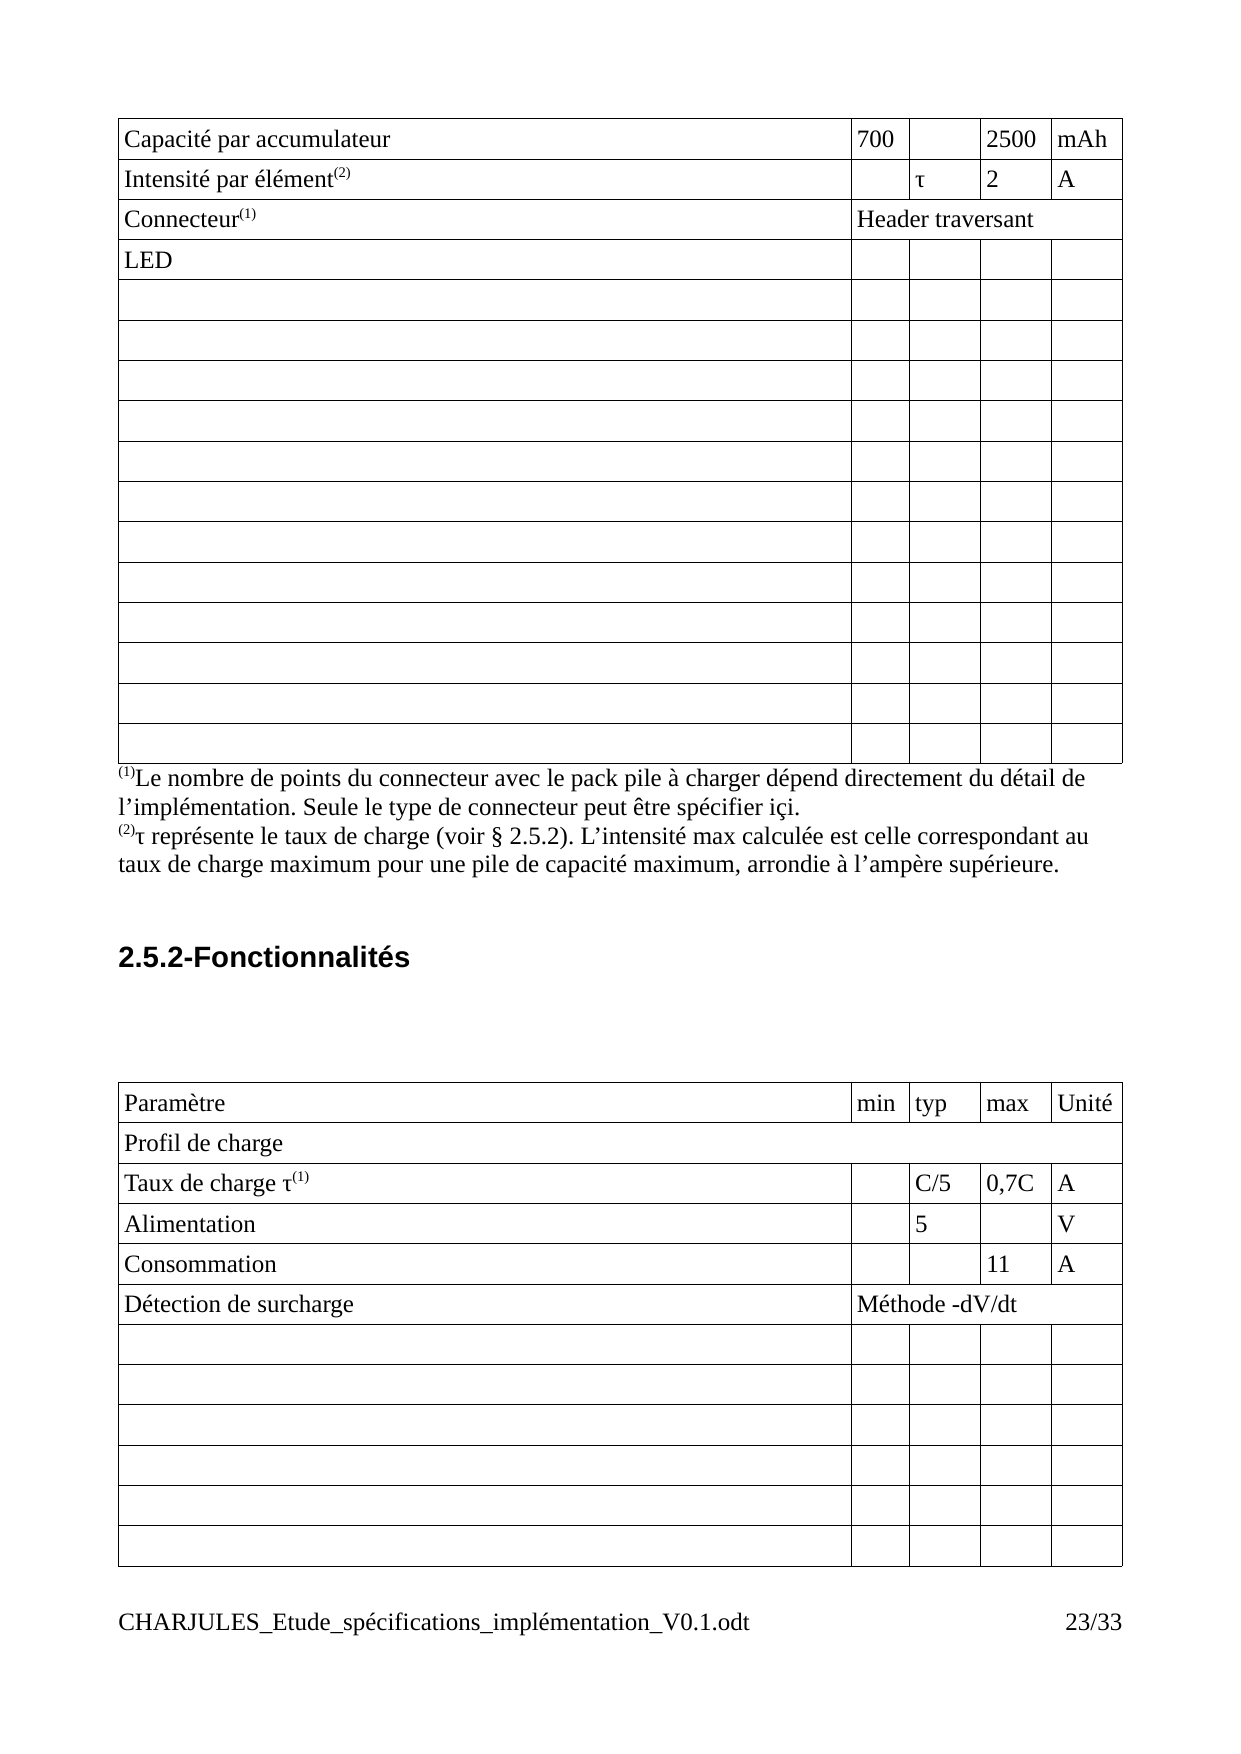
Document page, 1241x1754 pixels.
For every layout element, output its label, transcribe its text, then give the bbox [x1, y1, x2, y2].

table_cell [1052, 1446, 1122, 1485]
table_cell [981, 321, 1051, 360]
table_cell [1052, 563, 1122, 602]
table_cell [981, 1325, 1051, 1364]
table_cell [852, 280, 909, 320]
table_cell [852, 724, 909, 763]
table_cell [119, 522, 851, 562]
table_cell [910, 724, 980, 763]
table_cell [119, 684, 851, 723]
table_header max [981, 1083, 1051, 1122]
table_cell [119, 1526, 851, 1566]
table_cell [1052, 280, 1122, 320]
table_cell [119, 1325, 851, 1364]
table_cell [1052, 1365, 1122, 1404]
table_cell V [1052, 1204, 1122, 1243]
table_cell [852, 401, 909, 441]
table_cell [119, 1365, 851, 1404]
table_cell [119, 442, 851, 481]
table_cell [119, 482, 851, 521]
table_cell [119, 643, 851, 682]
table_cell [119, 1405, 851, 1445]
table_cell [852, 160, 909, 199]
table_cell [1052, 321, 1122, 360]
table_cell [852, 361, 909, 400]
table_cell τ [910, 160, 980, 199]
table_cell Alimentation [119, 1204, 851, 1243]
table_cell [981, 280, 1051, 320]
table_cell [1052, 643, 1122, 682]
table_cell [981, 522, 1051, 562]
table_cell [910, 1325, 980, 1364]
table_cell [981, 603, 1051, 642]
table_cell [981, 1204, 1051, 1243]
table_cell [852, 643, 909, 682]
table_cell [910, 119, 980, 158]
table_cell Connecteur(1) [119, 200, 851, 239]
table_cell 11 [981, 1244, 1051, 1283]
table_cell [1052, 442, 1122, 481]
table_cell [852, 603, 909, 642]
table_cell [910, 401, 980, 441]
table_cell [119, 1486, 851, 1525]
table_cell [1052, 1325, 1122, 1364]
table_cell Capacité par accumulateur [119, 119, 851, 158]
table_cell [1052, 482, 1122, 521]
table_cell [852, 482, 909, 521]
table_cell Profil de charge [119, 1123, 1122, 1162]
table_cell [981, 724, 1051, 763]
table_cell [1052, 522, 1122, 562]
table_cell [981, 1405, 1051, 1445]
table_cell [1052, 401, 1122, 441]
table_cell C/5 [910, 1164, 980, 1203]
table_cell [852, 321, 909, 360]
table_cell [910, 280, 980, 320]
table_cell [910, 1526, 980, 1566]
table_cell Taux de charge τ(1) [119, 1164, 851, 1203]
table_cell [981, 643, 1051, 682]
table_cell [1052, 1486, 1122, 1525]
table_cell 2 [981, 160, 1051, 199]
table_cell [852, 563, 909, 602]
table_cell Méthode -dV/dt [852, 1285, 1122, 1324]
table_cell [1052, 684, 1122, 723]
table_cell [852, 1486, 909, 1525]
table_cell [119, 563, 851, 602]
table_cell [981, 442, 1051, 481]
table_cell [910, 1446, 980, 1485]
table_cell [119, 1446, 851, 1485]
table_cell [1052, 240, 1122, 279]
table_cell [910, 603, 980, 642]
table_cell [981, 240, 1051, 279]
table_cell [1052, 603, 1122, 642]
table_cell [910, 563, 980, 602]
table_cell Consommation [119, 1244, 851, 1283]
table_cell [852, 1204, 909, 1243]
table_cell LED [119, 240, 851, 279]
table_cell [981, 1526, 1051, 1566]
table_cell [119, 361, 851, 400]
table_cell [981, 1365, 1051, 1404]
table_cell [852, 684, 909, 723]
table_cell [119, 603, 851, 642]
table_cell [119, 280, 851, 320]
table_header Paramètre [119, 1083, 851, 1122]
table_cell [981, 684, 1051, 723]
table_cell [910, 361, 980, 400]
table_cell [910, 684, 980, 723]
table_cell [910, 1365, 980, 1404]
table_cell [910, 1486, 980, 1525]
table_cell [852, 1244, 909, 1283]
table_cell [981, 361, 1051, 400]
table_cell [910, 321, 980, 360]
table_cell [852, 1446, 909, 1485]
table_cell [852, 1526, 909, 1566]
table_cell [910, 442, 980, 481]
table_cell [852, 442, 909, 481]
table_cell [981, 401, 1051, 441]
table_cell [852, 1365, 909, 1404]
table_cell Détection de surcharge [119, 1285, 851, 1324]
table_cell 700 [852, 119, 909, 158]
text (2)τ représente le taux de charge (voir § 2.5.2). L’intensité max calculée est celle correspondant au taux de charge maximum pour une pile de capacité maximum, arrondie à l’ampère supérieure. [118, 821, 1122, 878]
table_cell [981, 563, 1051, 602]
table_cell [910, 482, 980, 521]
table_cell [1052, 1405, 1122, 1445]
table_cell Header traversant [852, 200, 1122, 239]
table_cell mAh [1052, 119, 1122, 158]
table_cell 0,7C [981, 1164, 1051, 1203]
table_cell A [1052, 1164, 1122, 1203]
table_cell Intensité par élément(2) [119, 160, 851, 199]
table_cell [910, 1244, 980, 1283]
table_cell [981, 482, 1051, 521]
table_cell [852, 522, 909, 562]
table_cell 2500 [981, 119, 1051, 158]
table_cell [910, 240, 980, 279]
table_header typ [910, 1083, 980, 1122]
text (1)Le nombre de points du connecteur avec le pack pile à charger dépend directement du détail de l’implémentation. Seule le type de connecteur peut être spécifier içi. [118, 764, 1122, 821]
table_header Unité [1052, 1083, 1122, 1122]
table_cell [119, 401, 851, 441]
subtitle 2.5.2-Fonctionnalités [118, 940, 1122, 974]
table_cell [119, 724, 851, 763]
table_cell A [1052, 1244, 1122, 1283]
table_cell [1052, 1526, 1122, 1566]
table_cell [910, 522, 980, 562]
table_cell [981, 1486, 1051, 1525]
table_cell [119, 321, 851, 360]
table_cell [852, 1164, 909, 1203]
table_header min [852, 1083, 909, 1122]
table_cell [852, 1325, 909, 1364]
table_cell [910, 1405, 980, 1445]
table_cell [1052, 361, 1122, 400]
table_cell [1052, 724, 1122, 763]
table_cell [852, 1405, 909, 1445]
table_cell 5 [910, 1204, 980, 1243]
table_cell [910, 643, 980, 682]
table_cell A [1052, 160, 1122, 199]
table_cell [981, 1446, 1051, 1485]
table_cell [852, 240, 909, 279]
